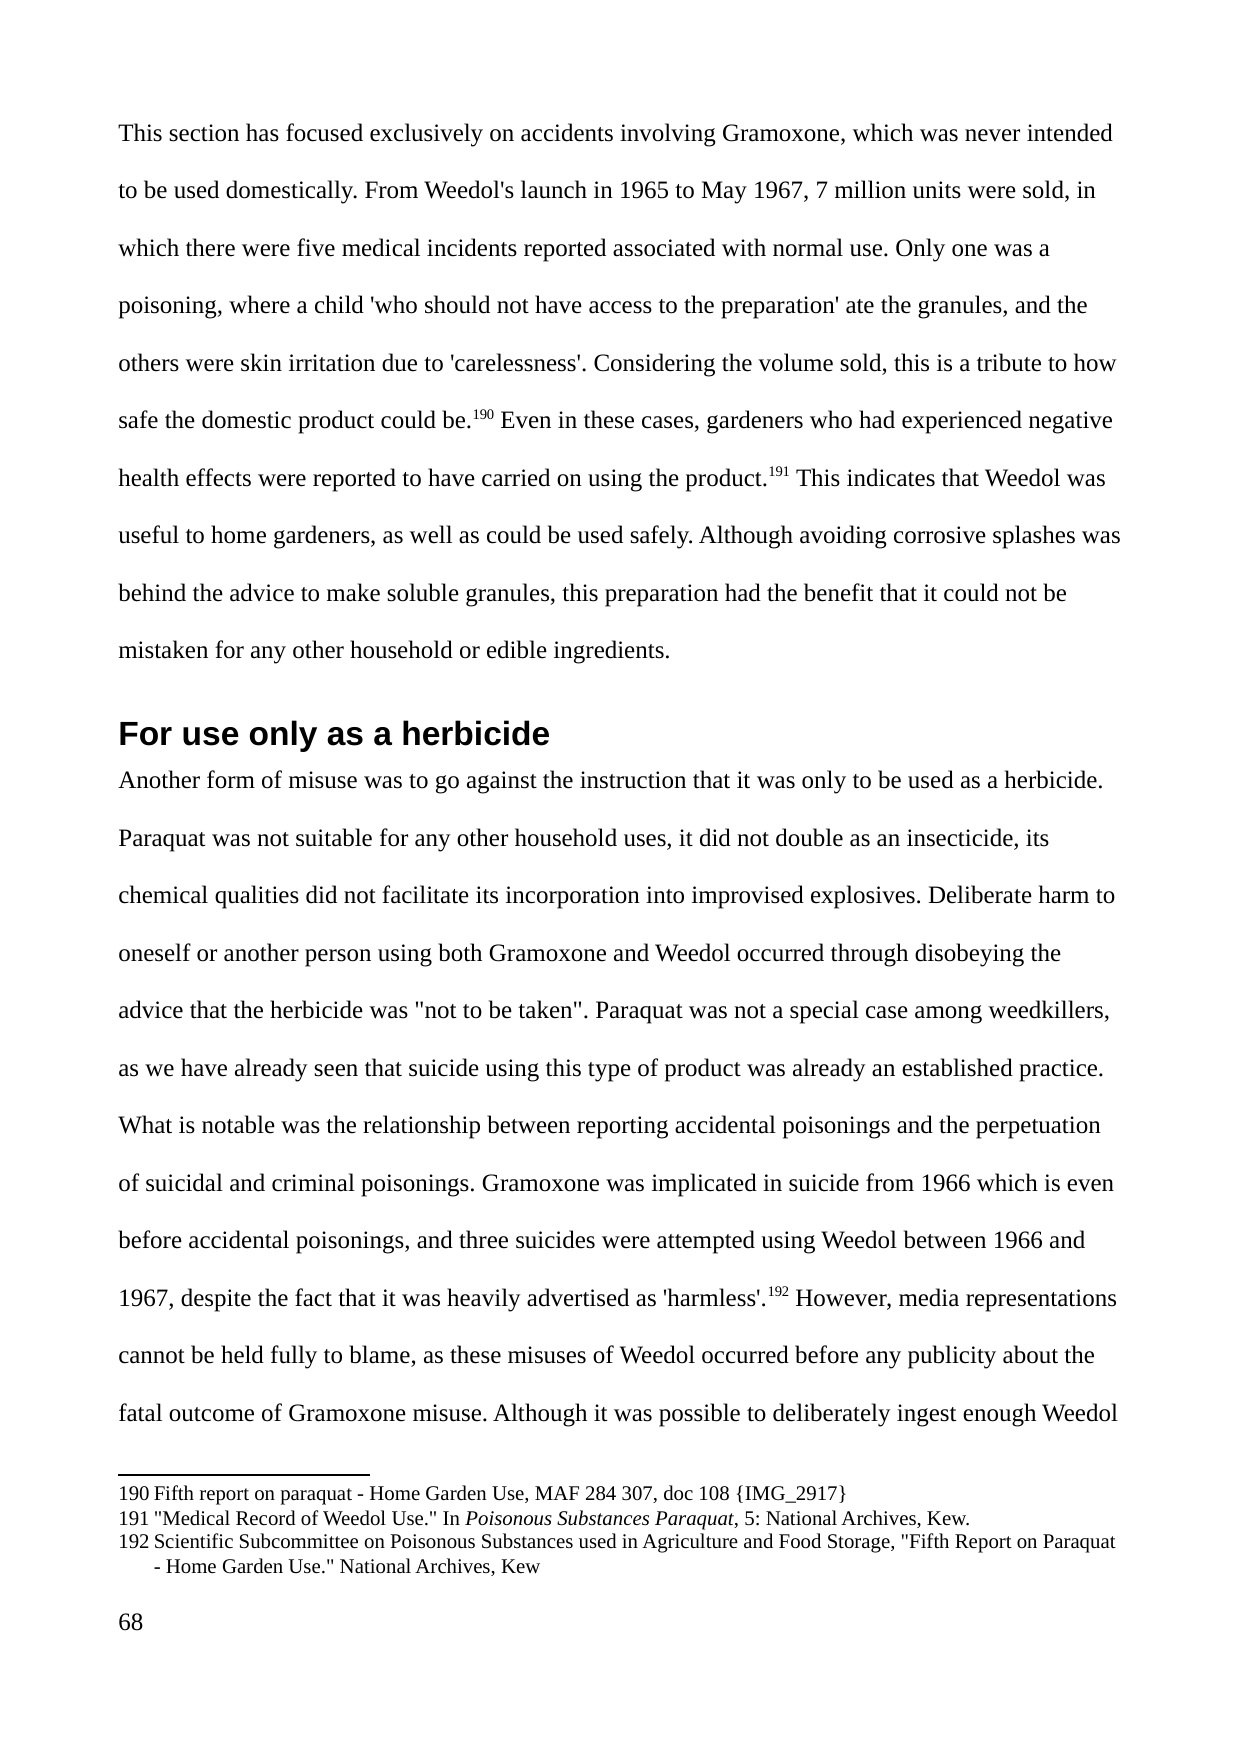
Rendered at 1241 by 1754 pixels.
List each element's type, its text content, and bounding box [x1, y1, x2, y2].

text This section has focused exclusively on accidents involving Gramoxone, which was never intended to be used domestically. From Weedol's launch in 1965 to May 1967, 7 million units were sold, in which there were five medical incidents reported associated with normal use. Only one was a poisoning, where a child 'who should not have access to the preparation' ate the granules, and the others were skin irritation due to 'carelessness'. Considering the volume sold, this is a tribute to how safe the domestic product could be. Even in these cases, gardeners who had experienced negative health effects were reported to have carried on using the product. This indicates that Weedol was useful to home gardeners, as well as could be used safely. Although avoiding corrosive splashes was behind the advice to make soluble granules, this preparation had the benefit that it could not be mistaken for any other household or edible ingredients. [118, 118, 1122, 664]
subtitle For use only as a herbicide [118, 714, 1122, 753]
text Fifth report on paraquat - Home Garden Use, MAF 284 307, doc 108 {IMG_2917} [118, 1481, 1122, 1505]
text Another form of misuse was to go against the instruction that it was only to be used as a herbicide. Paraquat was not suitable for any other household uses, it did not double as an insecticide, its chemical qualities did not facilitate its incorporation into improvised explosives. Deliberate harm to oneself or another person using both Gramoxone and Weedol occurred through disobeying the advice that the herbicide was "not to be taken". Paraquat was not a special case among weedkillers, as we have already seen that suicide using this type of product was already an established practice. What is notable was the relationship between reporting accidental poisonings and the perpetuation of suicidal and criminal poisonings. Gramoxone was implicated in suicide from 1966 which is even before accidental poisonings, and three suicides were attempted using Weedol between 1966 and 1967, despite the fact that it was heavily advertised as 'harmless'. However, media representations cannot be held fully to blame, as these misuses of Weedol occurred before any publicity about the fatal outcome of Gramoxone misuse. Although it was possible to deliberately ingest enough Weedol [118, 765, 1122, 1426]
text "Medical Record of Weedol Use." In Poisonous Substances Paraquat, 5: National Archives, Kew. [118, 1505, 1122, 1529]
text Scientific Subcommittee on Poisonous Substances used in Agriculture and Food Storage, "Fifth Report on Paraquat - Home Garden Use." National Archives, Kew [118, 1529, 1122, 1578]
